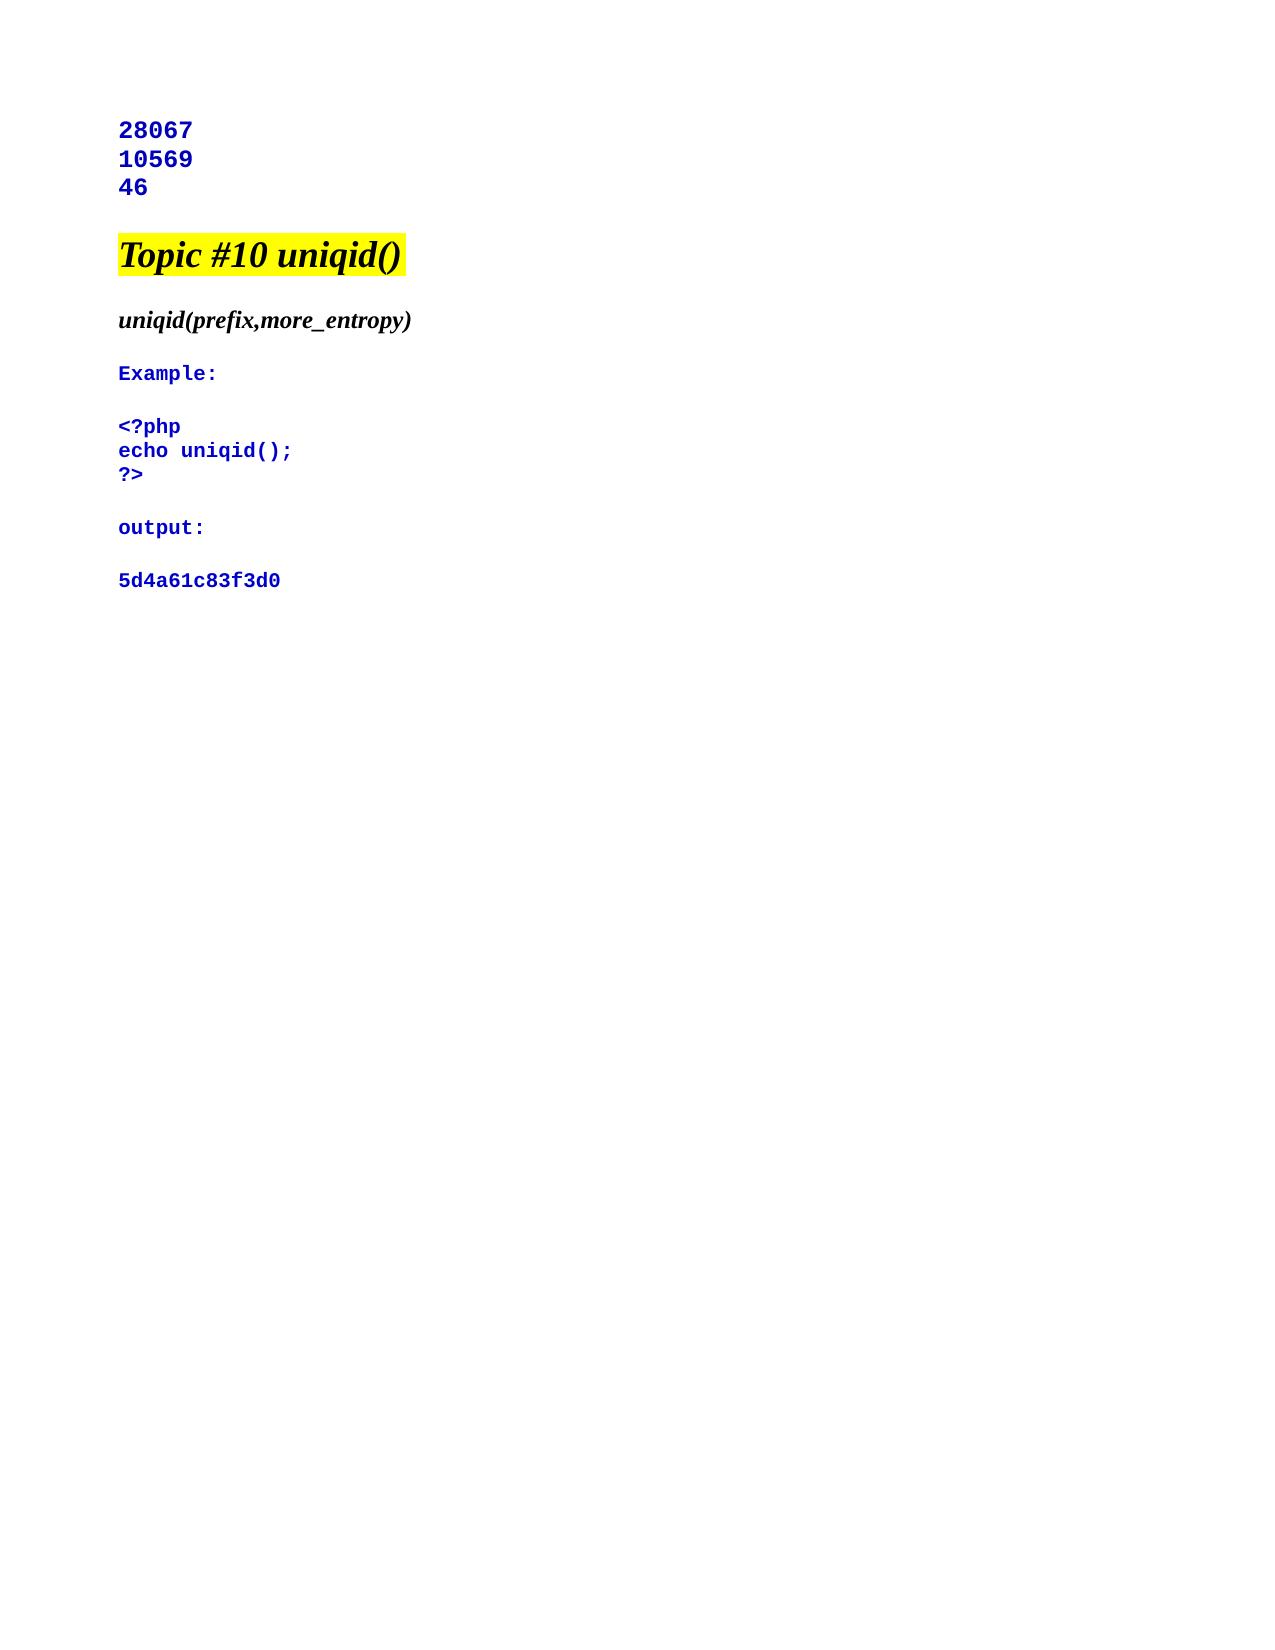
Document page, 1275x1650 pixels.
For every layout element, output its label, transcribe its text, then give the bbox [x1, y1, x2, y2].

text 28067 10569 46 [118, 118, 1157, 203]
text Example: [118, 363, 1157, 387]
text Topic #10 uniqid() [118, 233, 1157, 276]
text <?php echo uniqid(); ?> [118, 417, 1157, 487]
text 5d4a61c83f3d0 [118, 570, 1157, 594]
text uniqid(prefix,more_entropy) [118, 305, 1157, 334]
text output: [118, 517, 1157, 541]
